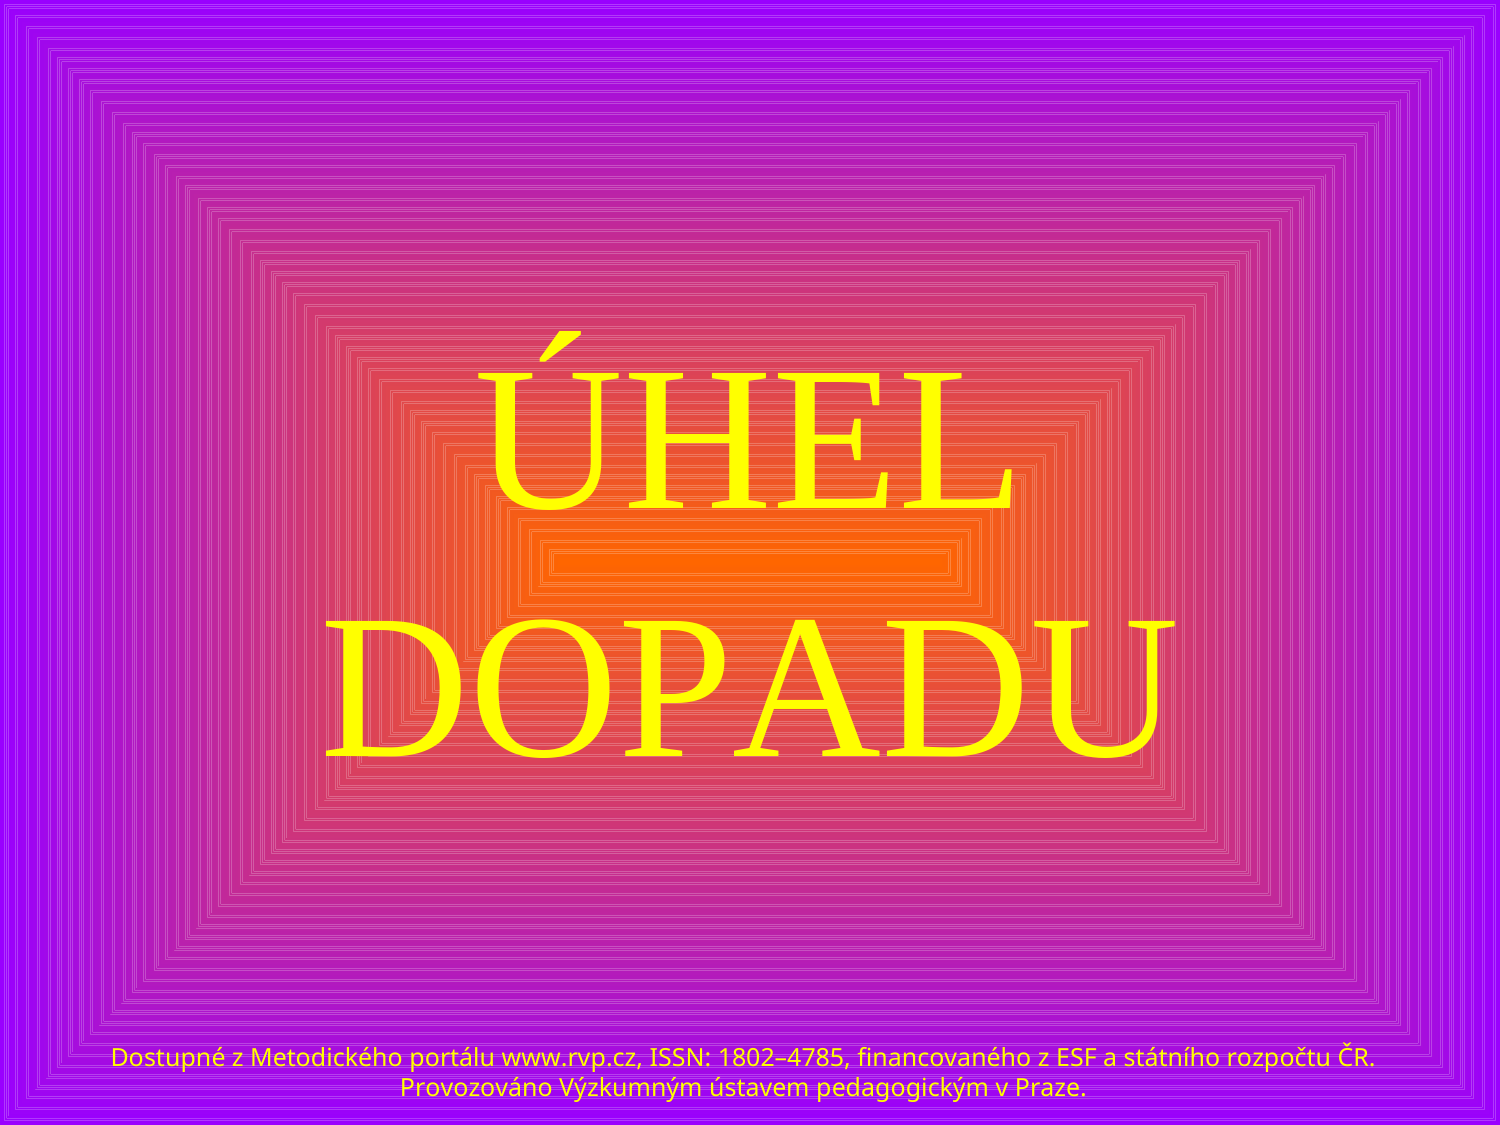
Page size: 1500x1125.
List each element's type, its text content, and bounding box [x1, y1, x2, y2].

text_box Dostupné z Metodického portálu www.rvp.cz, ISSN: 1802–4785, financovaného z ESF a státního rozpočtu ČR. Provozováno Výzkumným ústavem pedagogickým v Praze. [35, 1041, 1454, 1102]
text_box ÚHEL DOPADU [0, 294, 1500, 806]
